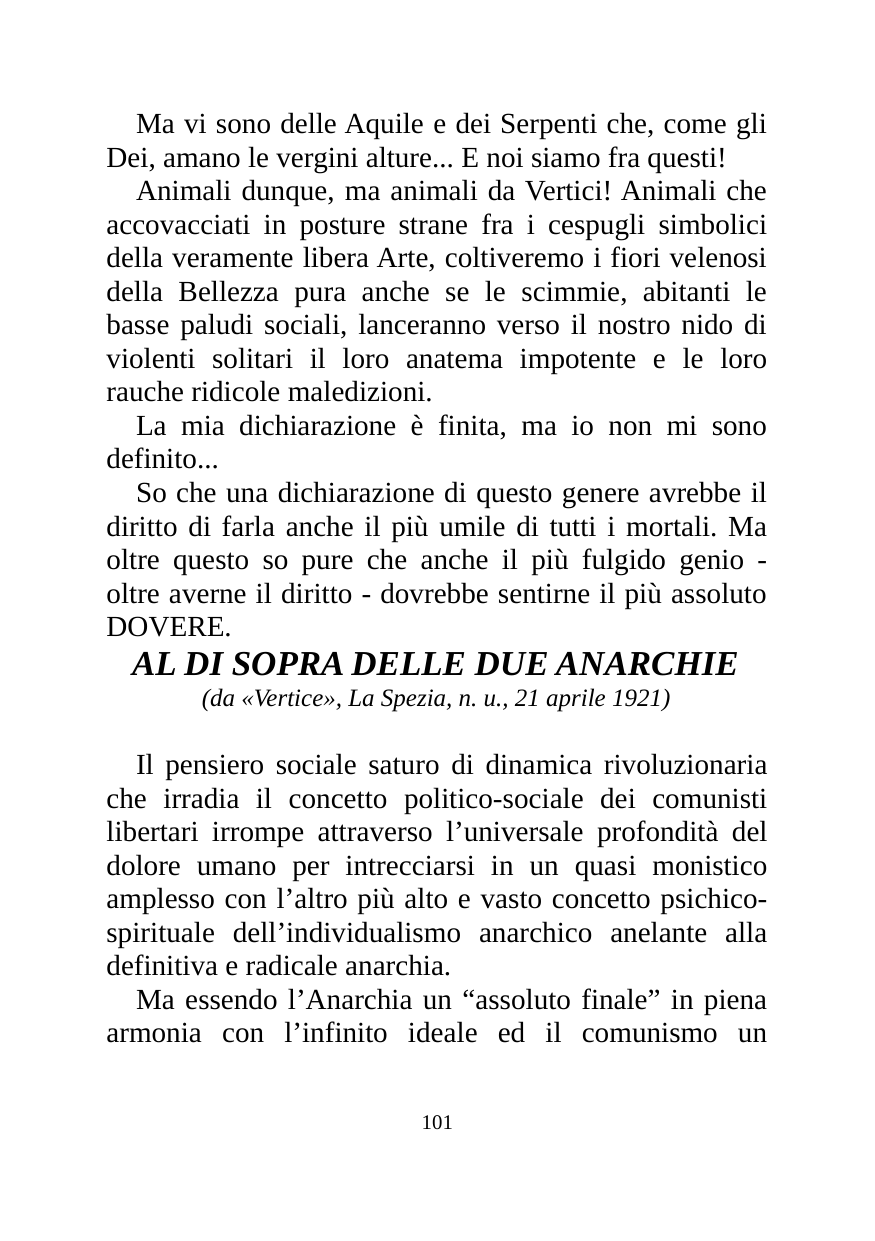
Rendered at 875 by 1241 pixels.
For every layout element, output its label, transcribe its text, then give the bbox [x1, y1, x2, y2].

text Ma essendo l’Anarchia un “assoluto finale” in piena armonia con l’infinito ideale ed il comunismo un [106, 982, 768, 1049]
text So che una dichiarazione di questo genere avrebbe il diritto di farla anche il più umile di tutti i mortali. Ma oltre questo so pure che anche il più fulgido genio - oltre averne il diritto - dovrebbe sentirne il più assoluto DOVERE. [106, 475, 768, 643]
text Ma vi sono delle Aquile e dei Serpenti che, come gli Dei, amano le vergini alture... E noi siamo fra questi! [106, 106, 768, 173]
text La mia dichiarazione è finita, ma io non mi sono definito... [106, 408, 768, 475]
text Il pensiero sociale saturo di dinamica rivoluzionaria che irradia il concetto politico-sociale dei comunisti libertari irrompe attraverso l’universale profondità del dolore umano per intrecciarsi in un quasi monistico amplesso con l’altro più alto e vasto concetto psichico-spirituale dell’individualismo anarchico anelante alla definitiva e radicale anarchia. [106, 747, 768, 982]
text Animali dunque, ma animali da Vertici! Animali che accovacciati in posture strane fra i cespugli simbolici della veramente libera Arte, coltiveremo i fiori velenosi della Bellezza pura anche se le scimmie, abitanti le basse paludi sociali, lanceranno verso il nostro nido di violenti solitari il loro anatema impotente e le loro rauche ridicole maledizioni. [106, 173, 768, 408]
subtitle AL DI SOPRA DELLE DUE ANARCHIE (da «Vertice», La Spezia, n. u., 21 aprile 1921) [106, 643, 768, 712]
